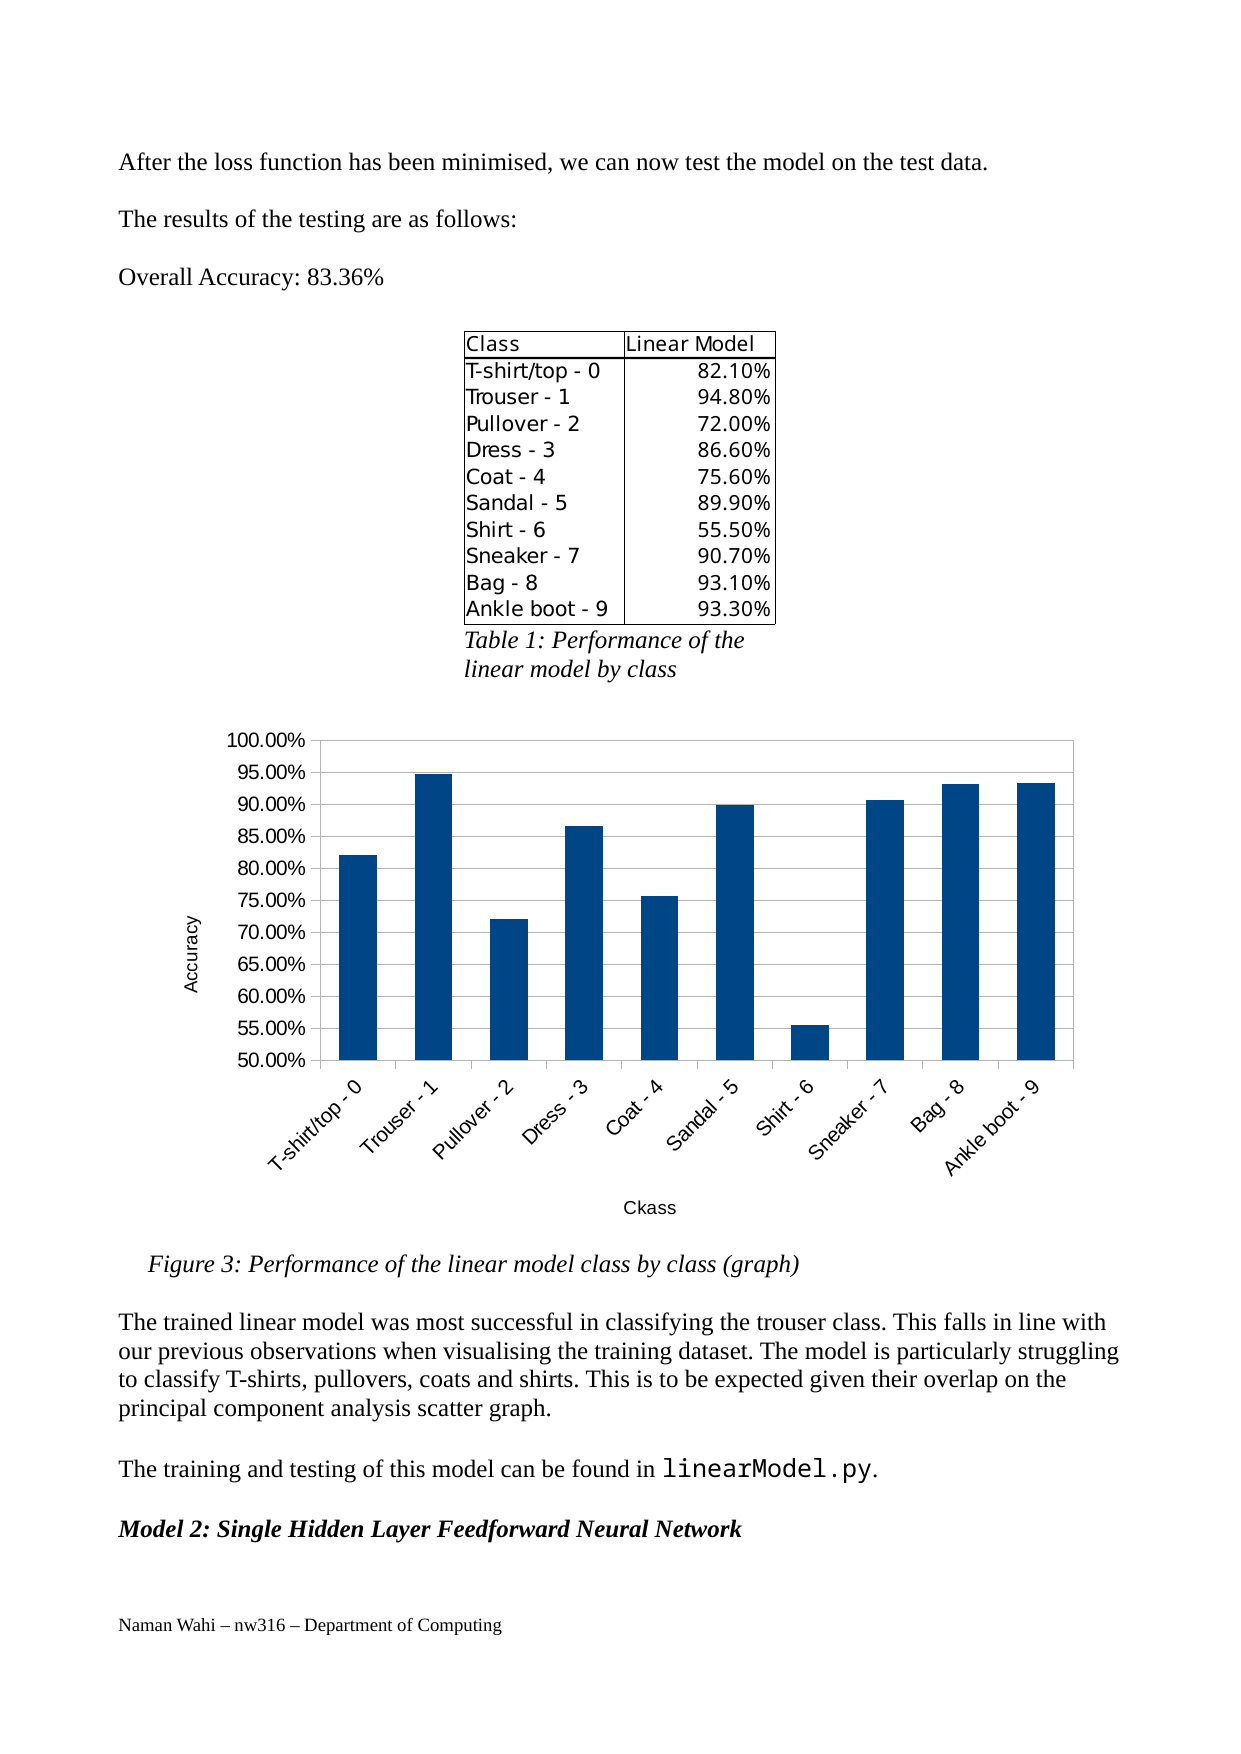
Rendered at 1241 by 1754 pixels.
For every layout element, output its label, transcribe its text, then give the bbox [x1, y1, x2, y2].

text Model 2: Single Hidden Layer Feedforward Neural Network [118, 1514, 1122, 1542]
text The training and testing of this model can be found in linearModel.py. [118, 1451, 1122, 1485]
text The trained linear model was most successful in classifying the trouser class. This falls in line with our previous observations when visualising the training dataset. The model is particularly struggling to classify T-shirts, pullovers, coats and shirts. This is to be expected given their overlap on the principal component analysis scatter graph. [118, 1307, 1122, 1422]
text Overall Accuracy: 83.36% [118, 262, 1122, 291]
text Figure 3: Performance of the linear model class by class (graph) [148, 1250, 1092, 1278]
text After the loss function has been minimised, we can now test the model on the test data. [118, 147, 1122, 176]
text The results of the testing are as follows: [118, 204, 1122, 233]
text Table 1: Performance of the linear model by class [464, 332, 777, 683]
